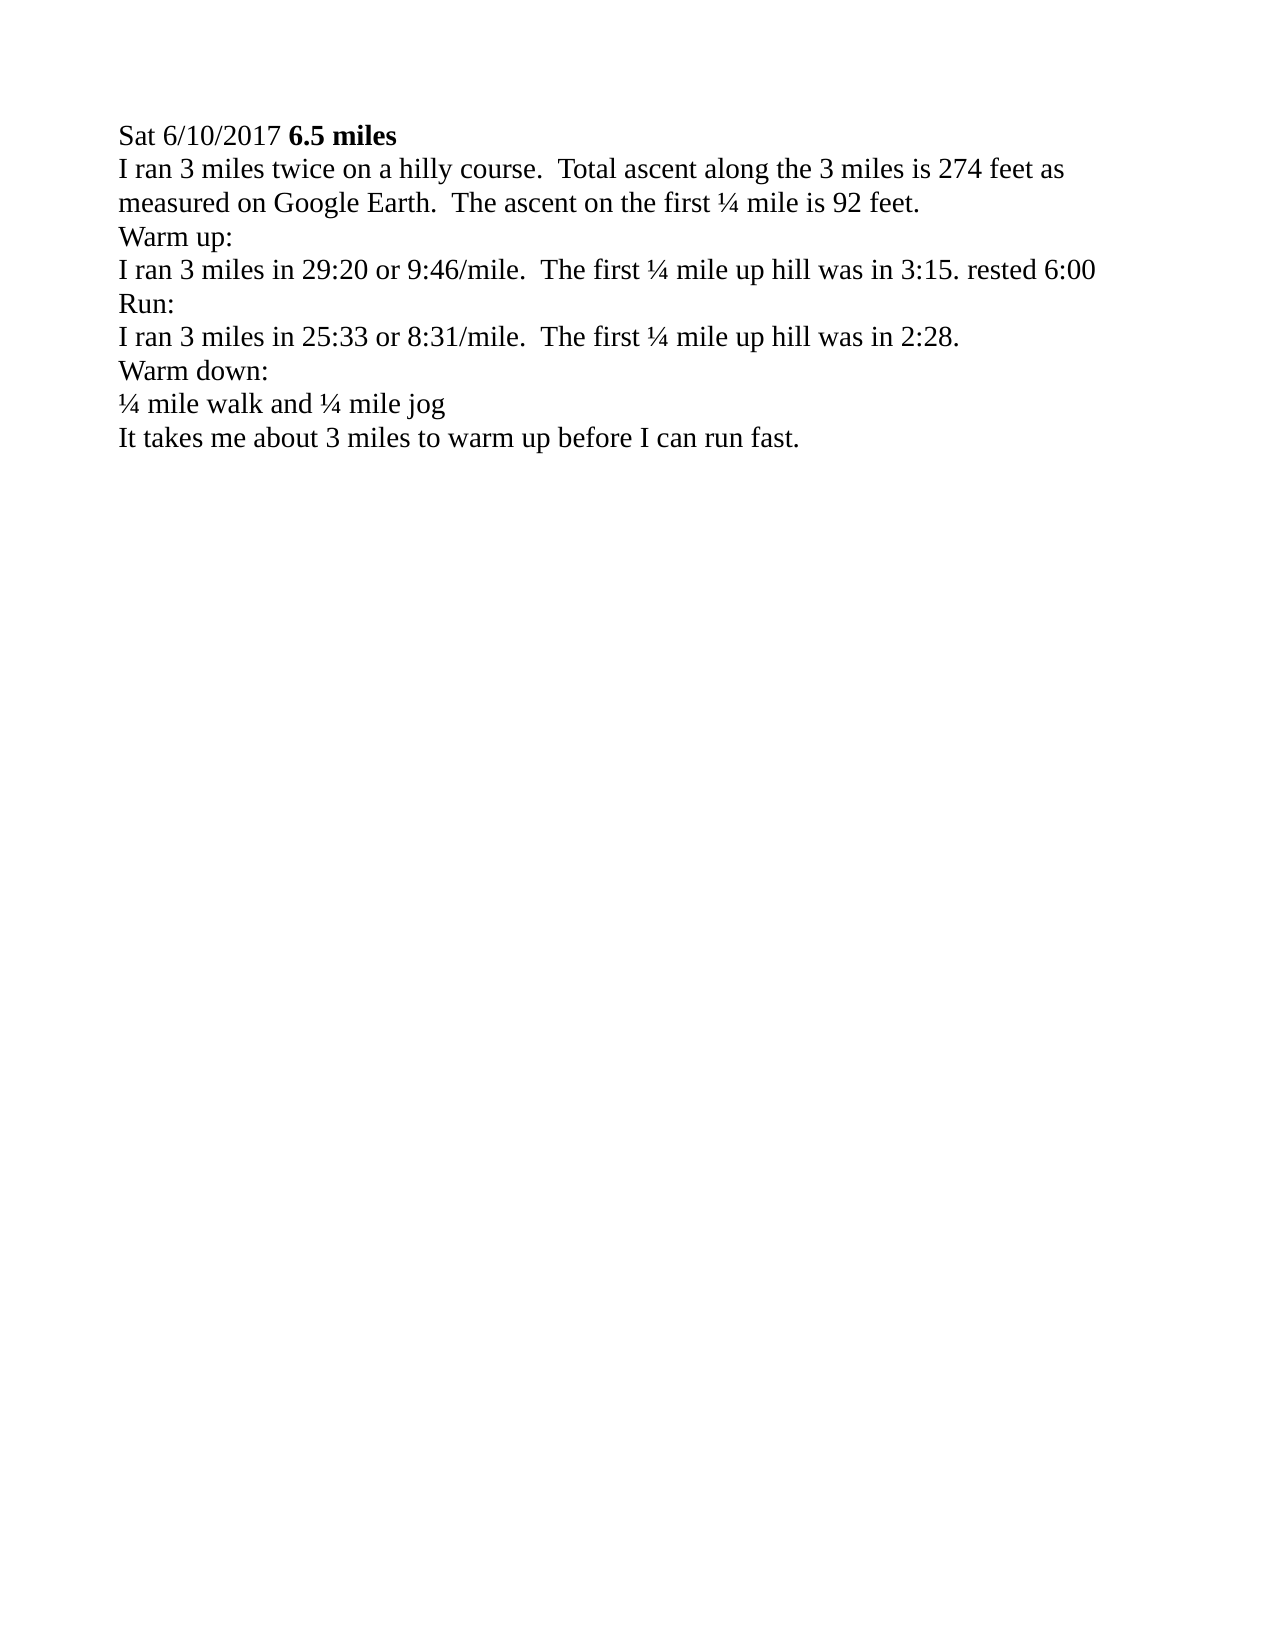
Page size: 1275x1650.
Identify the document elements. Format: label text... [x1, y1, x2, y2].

text ¼ mile walk and ¼ mile jog [118, 386, 1157, 420]
text I ran 3 miles in 25:33 or 8:31/mile. The first ¼ mile up hill was in 2:28. [118, 319, 1157, 353]
text Sat 6/10/2017 6.5 miles [118, 118, 1157, 152]
text Run: [118, 286, 1157, 319]
text Warm down: [118, 353, 1157, 386]
text I ran 3 miles twice on a hilly course. Total ascent along the 3 miles is 274 feet as measured on Google Earth. The ascent on the first ¼ mile is 92 feet. [118, 152, 1157, 219]
text Warm up: [118, 219, 1157, 252]
text It takes me about 3 miles to warm up before I can run fast. [118, 420, 1157, 453]
text I ran 3 miles in 29:20 or 9:46/mile. The first ¼ mile up hill was in 3:15. rested 6:00 [118, 252, 1157, 286]
